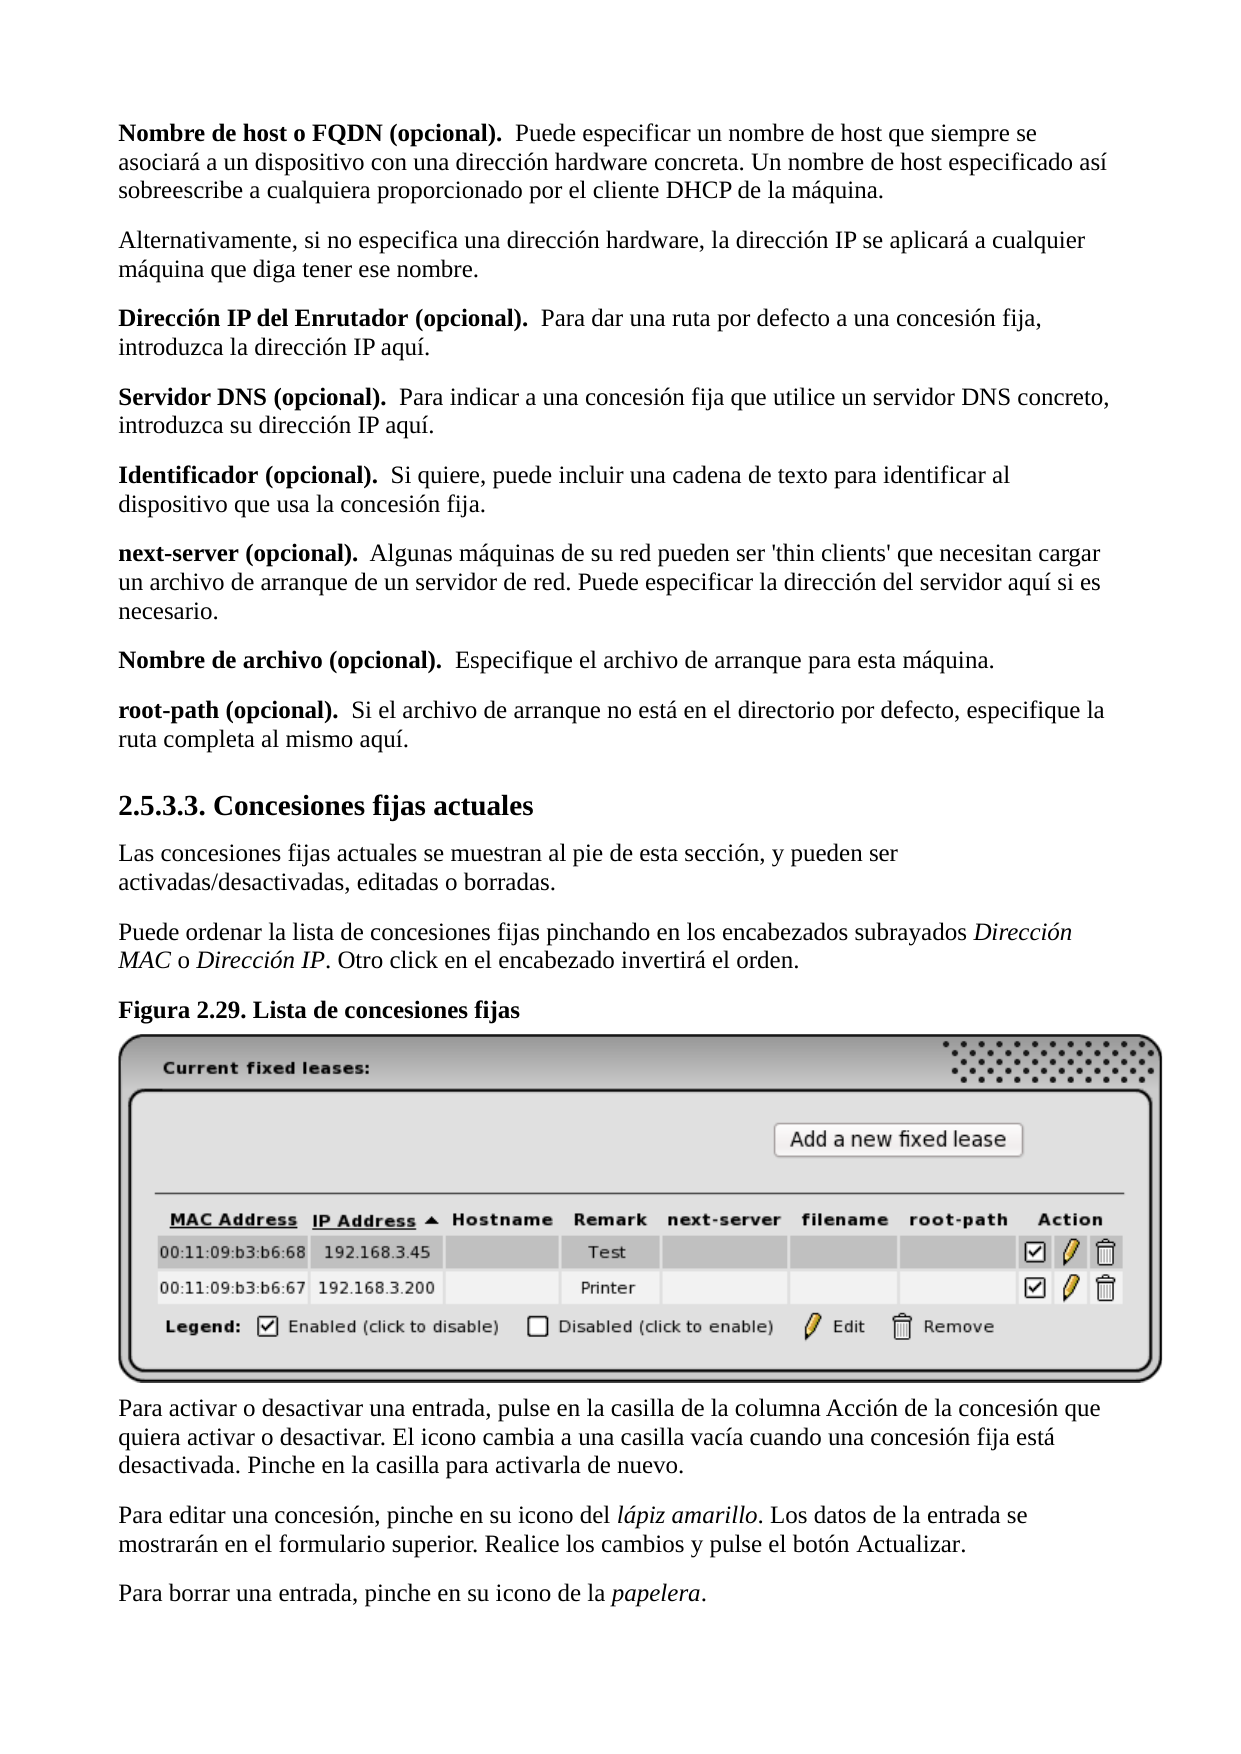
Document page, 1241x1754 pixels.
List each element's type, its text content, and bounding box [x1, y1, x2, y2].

text Dirección IP del Enrutador (opcional). Para dar una ruta por defecto a una concesión fija, introduzca la dirección IP aquí. [118, 303, 1122, 361]
title Figura 2.29. Lista de concesiones fijas [118, 995, 1122, 1024]
text Para activar o desactivar una entrada, pulse en la casilla de la columna Acción de la concesión que quiera activar o desactivar. El icono cambia a una casilla vacía cuando una concesión fija está desactivada. Pinche en la casilla para activarla de nuevo. [118, 1393, 1122, 1479]
text Para borrar una entrada, pinche en su icono de la papelera. [118, 1578, 1122, 1607]
picture [118, 1034, 1163, 1383]
text root-path (opcional). Si el archivo de arranque no está en el directorio por defecto, especifique la ruta completa al mismo aquí. [118, 695, 1122, 753]
text Identificador (opcional). Si quiere, puede incluir una cadena de texto para identificar al dispositivo que usa la concesión fija. [118, 460, 1122, 518]
text Nombre de host o FQDN (opcional). Puede especificar un nombre de host que siempre se asociará a un dispositivo con una dirección hardware concreta. Un nombre de host especificado así sobreescribe a cualquiera proporcionado por el cliente DHCP de la máquina. [118, 118, 1122, 204]
text Puede ordenar la lista de concesiones fijas pinchando en los encabezados subrayados Dirección MAC o Dirección IP. Otro click en el encabezado invertirá el orden. [118, 917, 1122, 974]
text next-server (opcional). Algunas máquinas de su red pueden ser 'thin clients' que necesitan cargar un archivo de arranque de un servidor de red. Puede especificar la dirección del servidor aquí si es necesario. [118, 538, 1122, 625]
text Las concesiones fijas actuales se muestran al pie de esta sección, y pueden ser activadas/desactivadas, editadas o borradas. [118, 838, 1122, 896]
text Para editar una concesión, pinche en su icono del lápiz amarillo. Los datos de la entrada se mostrarán en el formulario superior. Realice los cambios y pulse el botón Actualizar. [118, 1500, 1122, 1558]
subtitle 2.5.3.3. Concesiones fijas actuales [118, 788, 1122, 822]
text Alternativamente, si no especifica una dirección hardware, la dirección IP se aplicará a cualquier máquina que diga tener ese nombre. [118, 225, 1122, 283]
text Nombre de archivo (opcional). Especifique el archivo de arranque para esta máquina. [118, 646, 1122, 674]
text Servidor DNS (opcional). Para indicar a una concesión fija que utilice un servidor DNS concreto, introduzca su dirección IP aquí. [118, 382, 1122, 439]
